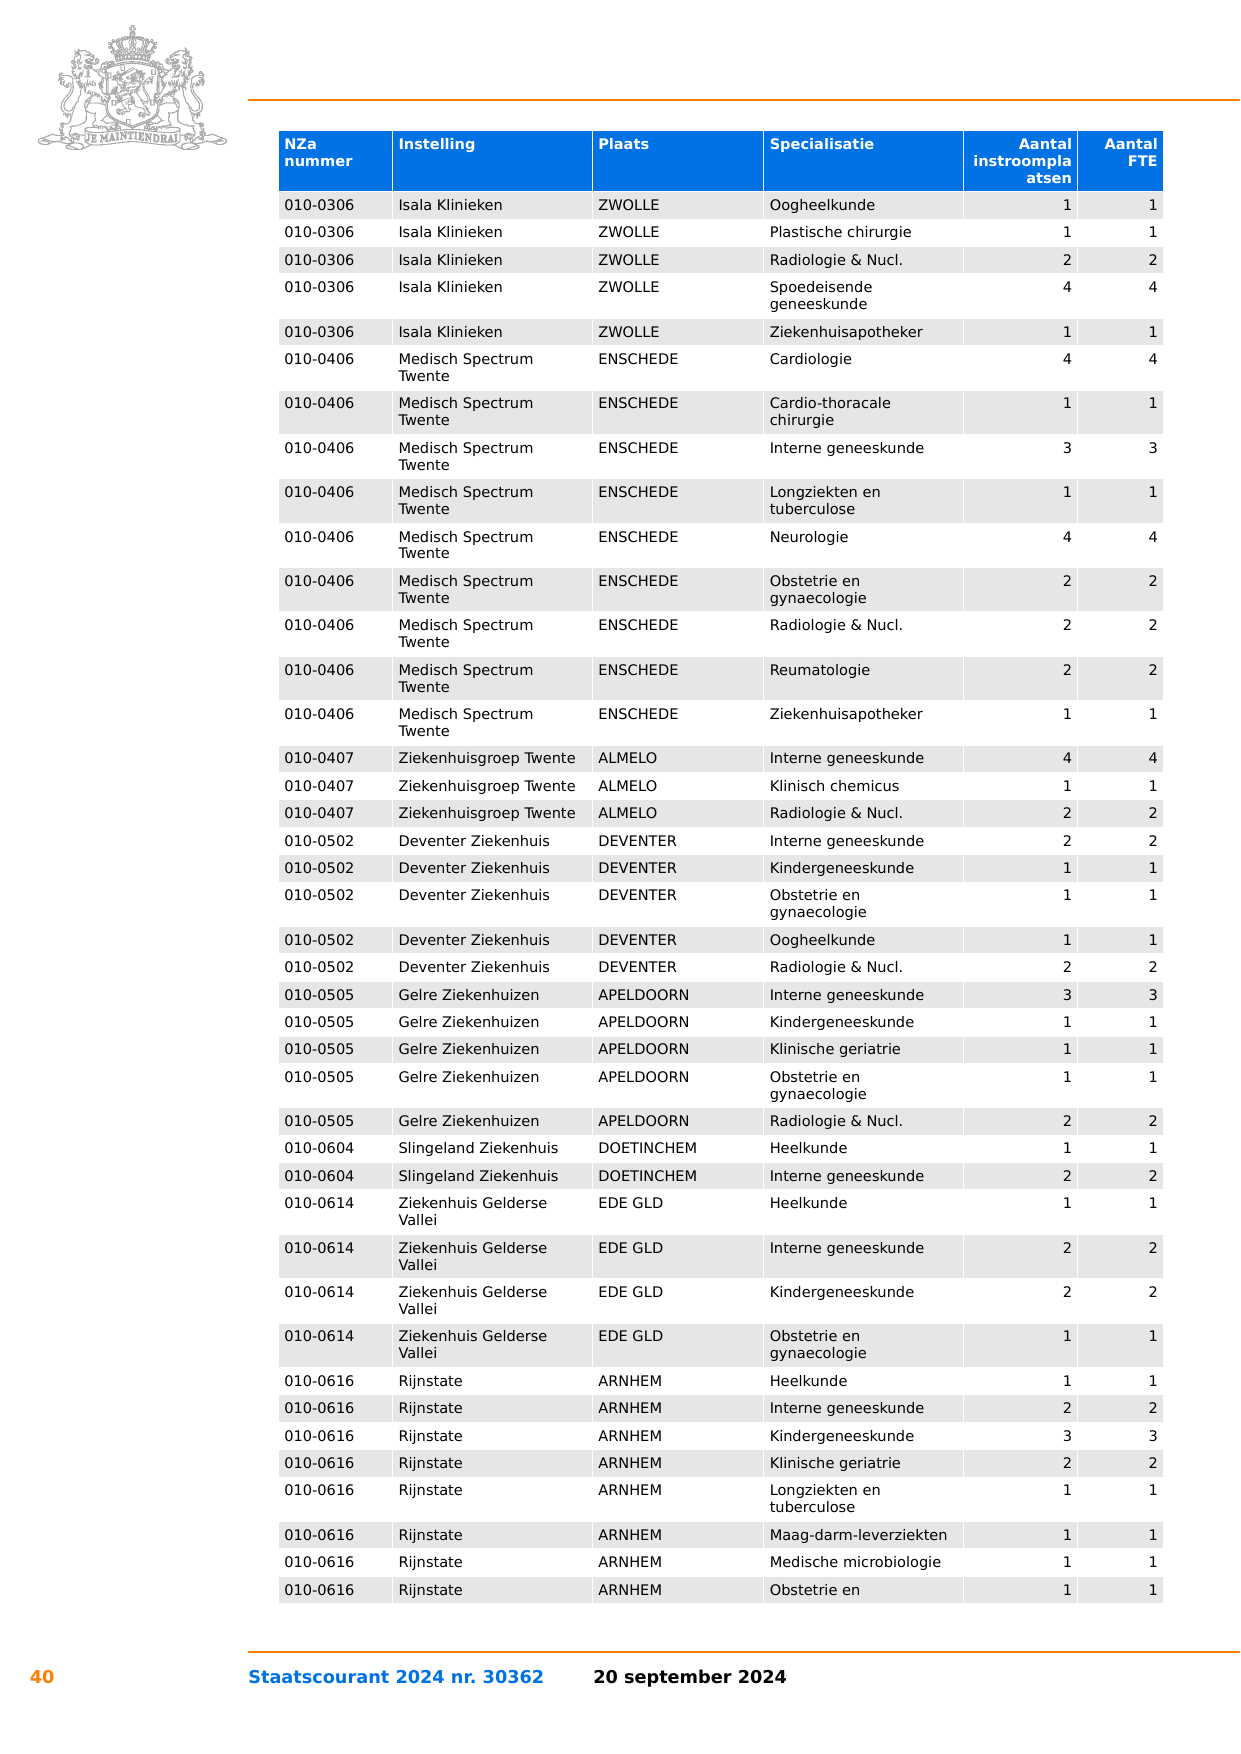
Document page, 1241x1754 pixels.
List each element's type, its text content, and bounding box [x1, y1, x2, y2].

table_cell DOETINCHEM [593, 1136, 763, 1162]
table_cell Longziekten en tuberculose [764, 1478, 963, 1521]
table_cell Medisch Spectrum Twente [393, 657, 592, 700]
table_cell Kindergeneeskunde [764, 1009, 963, 1036]
table_cell 010-0306 [279, 275, 392, 318]
table_cell 1 [964, 1549, 1077, 1576]
table_cell Gelre Ziekenhuizen [393, 1009, 592, 1036]
table_cell ALMELO [593, 773, 763, 799]
table_cell 1 [1078, 927, 1163, 953]
table_cell Isala Klinieken [393, 275, 592, 318]
table_cell Ziekenhuis Gelderse Vallei [393, 1279, 592, 1323]
table_cell Oogheelkunde [764, 927, 963, 953]
table_cell 1 [1078, 773, 1163, 799]
table_cell ARNHEM [593, 1522, 763, 1548]
table_cell Interne geneeskunde [764, 1395, 963, 1422]
table_cell 2 [1078, 1279, 1163, 1323]
table_cell ARNHEM [593, 1577, 763, 1603]
table_cell 3 [1078, 435, 1163, 478]
table_cell 4 [964, 746, 1077, 772]
table_cell ZWOLLE [593, 220, 763, 246]
table_cell ENSCHEDE [593, 657, 763, 700]
table_cell 010-0407 [279, 773, 392, 799]
table_cell 1 [1078, 1136, 1163, 1162]
table_cell Rijnstate [393, 1450, 592, 1477]
table_cell 4 [1078, 346, 1163, 389]
table_cell ZWOLLE [593, 319, 763, 345]
table_cell 1 [1078, 1549, 1163, 1576]
table_cell Rijnstate [393, 1549, 592, 1576]
table_cell APELDOORN [593, 1064, 763, 1107]
table_cell Interne geneeskunde [764, 435, 963, 478]
table_cell 1 [964, 1064, 1077, 1107]
table_cell 1 [1078, 883, 1163, 926]
table_cell 010-0616 [279, 1450, 392, 1477]
table_cell Kindergeneeskunde [764, 855, 963, 882]
table_cell ALMELO [593, 800, 763, 827]
table_cell 010-0406 [279, 613, 392, 656]
table_cell Klinisch chemicus [764, 773, 963, 799]
table_cell Deventer Ziekenhuis [393, 828, 592, 854]
table_cell Reumatologie [764, 657, 963, 700]
table_cell 1 [1078, 1478, 1163, 1521]
table_cell Interne geneeskunde [764, 746, 963, 772]
table_cell Obstetrie en gynaecologie [764, 1324, 963, 1367]
table_cell ARNHEM [593, 1423, 763, 1449]
table_cell ARNHEM [593, 1549, 763, 1576]
table_cell 1 [964, 1478, 1077, 1521]
table_cell 1 [1078, 1064, 1163, 1107]
table_cell 010-0604 [279, 1163, 392, 1189]
table_cell 1 [1078, 855, 1163, 882]
table_cell 010-0406 [279, 568, 392, 611]
table_cell 010-0505 [279, 982, 392, 1008]
table_cell ENSCHEDE [593, 613, 763, 656]
table_cell 2 [1078, 828, 1163, 854]
table_cell Radiologie & Nucl. [764, 613, 963, 656]
table_cell Isala Klinieken [393, 247, 592, 273]
table_cell Radiologie & Nucl. [764, 954, 963, 981]
table_cell ENSCHEDE [593, 701, 763, 744]
table_cell 010-0616 [279, 1395, 392, 1422]
table_cell 1 [964, 1009, 1077, 1036]
table_cell Rijnstate [393, 1395, 592, 1422]
table_cell EDE GLD [593, 1324, 763, 1367]
table_cell 1 [964, 220, 1077, 246]
table_cell 010-0502 [279, 883, 392, 926]
table_cell ENSCHEDE [593, 435, 763, 478]
table_cell 2 [964, 247, 1077, 273]
table_cell Gelre Ziekenhuizen [393, 1037, 592, 1063]
table_cell 4 [1078, 524, 1163, 567]
table_cell Ziekenhuisapotheker [764, 701, 963, 744]
table_cell 2 [964, 1163, 1077, 1189]
table_cell DEVENTER [593, 927, 763, 953]
table_cell Medisch Spectrum Twente [393, 435, 592, 478]
table_cell Ziekenhuis Gelderse Vallei [393, 1324, 592, 1367]
table_cell 1 [1078, 192, 1163, 219]
table_cell Gelre Ziekenhuizen [393, 1064, 592, 1107]
table_cell 1 [1078, 1037, 1163, 1063]
table_cell EDE GLD [593, 1235, 763, 1278]
table_cell Rijnstate [393, 1478, 592, 1521]
table_cell 3 [1078, 982, 1163, 1008]
table_cell Interne geneeskunde [764, 982, 963, 1008]
table_cell 2 [964, 828, 1077, 854]
table_cell 010-0407 [279, 800, 392, 827]
table_cell Interne geneeskunde [764, 828, 963, 854]
table_cell Plastische chirurgie [764, 220, 963, 246]
table_cell 010-0406 [279, 391, 392, 434]
table_cell ENSCHEDE [593, 524, 763, 567]
table_cell 2 [964, 1108, 1077, 1135]
table_cell 2 [964, 1279, 1077, 1323]
table_cell 010-0604 [279, 1136, 392, 1162]
table_cell Ziekenhuis Gelderse Vallei [393, 1235, 592, 1278]
table_cell Medisch Spectrum Twente [393, 568, 592, 611]
table_cell Rijnstate [393, 1368, 592, 1394]
table_cell 010-0616 [279, 1549, 392, 1576]
table_cell 1 [964, 1522, 1077, 1548]
table_cell Deventer Ziekenhuis [393, 927, 592, 953]
table_cell Isala Klinieken [393, 192, 592, 219]
table_cell 010-0406 [279, 701, 392, 744]
table_cell 1 [964, 1324, 1077, 1367]
table_cell 4 [1078, 275, 1163, 318]
table_cell 2 [964, 1450, 1077, 1477]
table_cell Ziekenhuisgroep Twente [393, 800, 592, 827]
table_cell 010-0502 [279, 954, 392, 981]
table_cell Kindergeneeskunde [764, 1279, 963, 1323]
table_cell 1 [964, 701, 1077, 744]
table_cell Slingeland Ziekenhuis [393, 1163, 592, 1189]
table_cell Klinische geriatrie [764, 1037, 963, 1063]
table_cell Heelkunde [764, 1191, 963, 1234]
table_cell ENSCHEDE [593, 479, 763, 523]
table_cell Deventer Ziekenhuis [393, 883, 592, 926]
table_cell 1 [964, 1368, 1077, 1394]
table_cell 010-0505 [279, 1108, 392, 1135]
table_cell DEVENTER [593, 828, 763, 854]
table_cell ZWOLLE [593, 192, 763, 219]
table_cell Gelre Ziekenhuizen [393, 982, 592, 1008]
table_cell 2 [964, 568, 1077, 611]
table_cell 010-0614 [279, 1324, 392, 1367]
table_cell Medisch Spectrum Twente [393, 346, 592, 389]
table_cell 1 [1078, 220, 1163, 246]
table_cell Maag-darm-leverziekten [764, 1522, 963, 1548]
table_header Plaats [593, 131, 763, 191]
table_header NZa nummer [279, 131, 392, 191]
table_cell 2 [1078, 1235, 1163, 1278]
table_cell ARNHEM [593, 1368, 763, 1394]
table_cell 2 [1078, 1108, 1163, 1135]
table_cell 1 [1078, 701, 1163, 744]
table_cell 1 [1078, 1368, 1163, 1394]
table_cell 010-0502 [279, 828, 392, 854]
table_cell 2 [1078, 1163, 1163, 1189]
table_cell 2 [964, 613, 1077, 656]
table_cell 3 [964, 982, 1077, 1008]
table_cell 010-0306 [279, 247, 392, 273]
table_cell Slingeland Ziekenhuis [393, 1136, 592, 1162]
table_cell 010-0406 [279, 346, 392, 389]
table_cell DOETINCHEM [593, 1163, 763, 1189]
table_cell DEVENTER [593, 954, 763, 981]
table_cell ZWOLLE [593, 247, 763, 273]
table_cell 2 [1078, 568, 1163, 611]
table_cell Rijnstate [393, 1522, 592, 1548]
table_cell Deventer Ziekenhuis [393, 855, 592, 882]
table_cell 2 [1078, 613, 1163, 656]
table_cell Isala Klinieken [393, 319, 592, 345]
table_cell 1 [964, 1191, 1077, 1234]
table_cell Ziekenhuisgroep Twente [393, 746, 592, 772]
table_cell Isala Klinieken [393, 220, 592, 246]
table_cell Medisch Spectrum Twente [393, 479, 592, 523]
table_cell Obstetrie en gynaecologie [764, 883, 963, 926]
table_cell 1 [1078, 479, 1163, 523]
table_cell DEVENTER [593, 883, 763, 926]
table_cell 2 [964, 1395, 1077, 1422]
table_cell 010-0306 [279, 192, 392, 219]
table_cell 1 [1078, 1009, 1163, 1036]
table_cell Interne geneeskunde [764, 1163, 963, 1189]
table_cell 2 [964, 1235, 1077, 1278]
table_cell 2 [1078, 800, 1163, 827]
table_cell 010-0505 [279, 1064, 392, 1107]
table_header Specialisatie [764, 131, 963, 191]
table_cell Neurologie [764, 524, 963, 567]
table_cell Interne geneeskunde [764, 1235, 963, 1278]
table_cell 1 [964, 319, 1077, 345]
table_cell 1 [964, 773, 1077, 799]
table_cell Kindergeneeskunde [764, 1423, 963, 1449]
table_cell Heelkunde [764, 1136, 963, 1162]
table_cell ENSCHEDE [593, 346, 763, 389]
table_cell 1 [1078, 319, 1163, 345]
table_cell 1 [964, 883, 1077, 926]
table_cell 010-0502 [279, 927, 392, 953]
table_cell 010-0502 [279, 855, 392, 882]
table_cell 010-0406 [279, 524, 392, 567]
table_cell 010-0505 [279, 1009, 392, 1036]
table_cell 1 [964, 1136, 1077, 1162]
table_cell Cardiologie [764, 346, 963, 389]
table_cell Radiologie & Nucl. [764, 247, 963, 273]
table_cell 4 [964, 275, 1077, 318]
table_cell 010-0616 [279, 1423, 392, 1449]
table_cell Spoedeisende geneeskunde [764, 275, 963, 318]
table_cell Medische microbiologie [764, 1549, 963, 1576]
table_cell Obstetrie en [764, 1577, 963, 1603]
table_cell 1 [964, 927, 1077, 953]
table_cell Oogheelkunde [764, 192, 963, 219]
table_cell 1 [964, 1037, 1077, 1063]
table_cell 010-0406 [279, 479, 392, 523]
table_cell 2 [1078, 247, 1163, 273]
table_cell ENSCHEDE [593, 568, 763, 611]
table_cell APELDOORN [593, 1108, 763, 1135]
table_cell 1 [964, 192, 1077, 219]
table_cell 3 [964, 1423, 1077, 1449]
table_cell 2 [1078, 657, 1163, 700]
table_cell APELDOORN [593, 1009, 763, 1036]
table_cell 010-0616 [279, 1478, 392, 1521]
table_cell 4 [964, 524, 1077, 567]
table_cell 010-0616 [279, 1577, 392, 1603]
table_cell 2 [964, 657, 1077, 700]
table_cell 1 [964, 855, 1077, 882]
table_cell 2 [964, 954, 1077, 981]
table_cell APELDOORN [593, 1037, 763, 1063]
table_cell Heelkunde [764, 1368, 963, 1394]
table_cell ZWOLLE [593, 275, 763, 318]
table_cell ARNHEM [593, 1478, 763, 1521]
picture [38, 25, 227, 150]
table_cell ARNHEM [593, 1450, 763, 1477]
table_cell 2 [964, 800, 1077, 827]
table_header Aantal FTE [1078, 131, 1163, 191]
table_cell Ziekenhuisgroep Twente [393, 773, 592, 799]
table_cell Obstetrie en gynaecologie [764, 568, 963, 611]
table_cell Rijnstate [393, 1423, 592, 1449]
table_cell ALMELO [593, 746, 763, 772]
table_cell 010-0505 [279, 1037, 392, 1063]
table_cell Radiologie & Nucl. [764, 800, 963, 827]
table_cell Medisch Spectrum Twente [393, 524, 592, 567]
table_cell Gelre Ziekenhuizen [393, 1108, 592, 1135]
table_cell Cardio-thoracale chirurgie [764, 391, 963, 434]
table_cell 2 [1078, 1450, 1163, 1477]
table_cell 010-0406 [279, 435, 392, 478]
table_cell ARNHEM [593, 1395, 763, 1422]
table_cell Longziekten en tuberculose [764, 479, 963, 523]
table_cell 010-0614 [279, 1235, 392, 1278]
table_cell 3 [1078, 1423, 1163, 1449]
table_cell Ziekenhuisapotheker [764, 319, 963, 345]
table_cell 010-0406 [279, 657, 392, 700]
table_cell Deventer Ziekenhuis [393, 954, 592, 981]
table_cell Radiologie & Nucl. [764, 1108, 963, 1135]
table_cell 1 [1078, 1324, 1163, 1367]
table_cell Ziekenhuis Gelderse Vallei [393, 1191, 592, 1234]
table_cell 1 [1078, 1191, 1163, 1234]
table_cell 010-0614 [279, 1191, 392, 1234]
table_cell Obstetrie en gynaecologie [764, 1064, 963, 1107]
table_cell EDE GLD [593, 1191, 763, 1234]
table_cell 010-0616 [279, 1368, 392, 1394]
table_header Aantal instroomplaatsen [964, 131, 1077, 191]
table_cell 4 [1078, 746, 1163, 772]
table_cell 1 [1078, 1522, 1163, 1548]
table_cell EDE GLD [593, 1279, 763, 1323]
table_cell Medisch Spectrum Twente [393, 391, 592, 434]
table_cell 1 [1078, 391, 1163, 434]
table_cell 2 [1078, 954, 1163, 981]
table_cell 1 [964, 479, 1077, 523]
table_cell 3 [964, 435, 1077, 478]
table_cell 1 [964, 1577, 1077, 1603]
table_cell 1 [1078, 1577, 1163, 1603]
table_cell 010-0616 [279, 1522, 392, 1548]
table_cell 2 [1078, 1395, 1163, 1422]
table_header Instelling [393, 131, 592, 191]
table_cell Klinische geriatrie [764, 1450, 963, 1477]
table_cell APELDOORN [593, 982, 763, 1008]
table_cell 010-0306 [279, 319, 392, 345]
table_cell 010-0407 [279, 746, 392, 772]
table_cell Rijnstate [393, 1577, 592, 1603]
table_cell ENSCHEDE [593, 391, 763, 434]
table_cell 1 [964, 391, 1077, 434]
table_cell 010-0614 [279, 1279, 392, 1323]
table_cell DEVENTER [593, 855, 763, 882]
table_cell 4 [964, 346, 1077, 389]
table_cell Medisch Spectrum Twente [393, 613, 592, 656]
table_cell Medisch Spectrum Twente [393, 701, 592, 744]
table_cell 010-0306 [279, 220, 392, 246]
